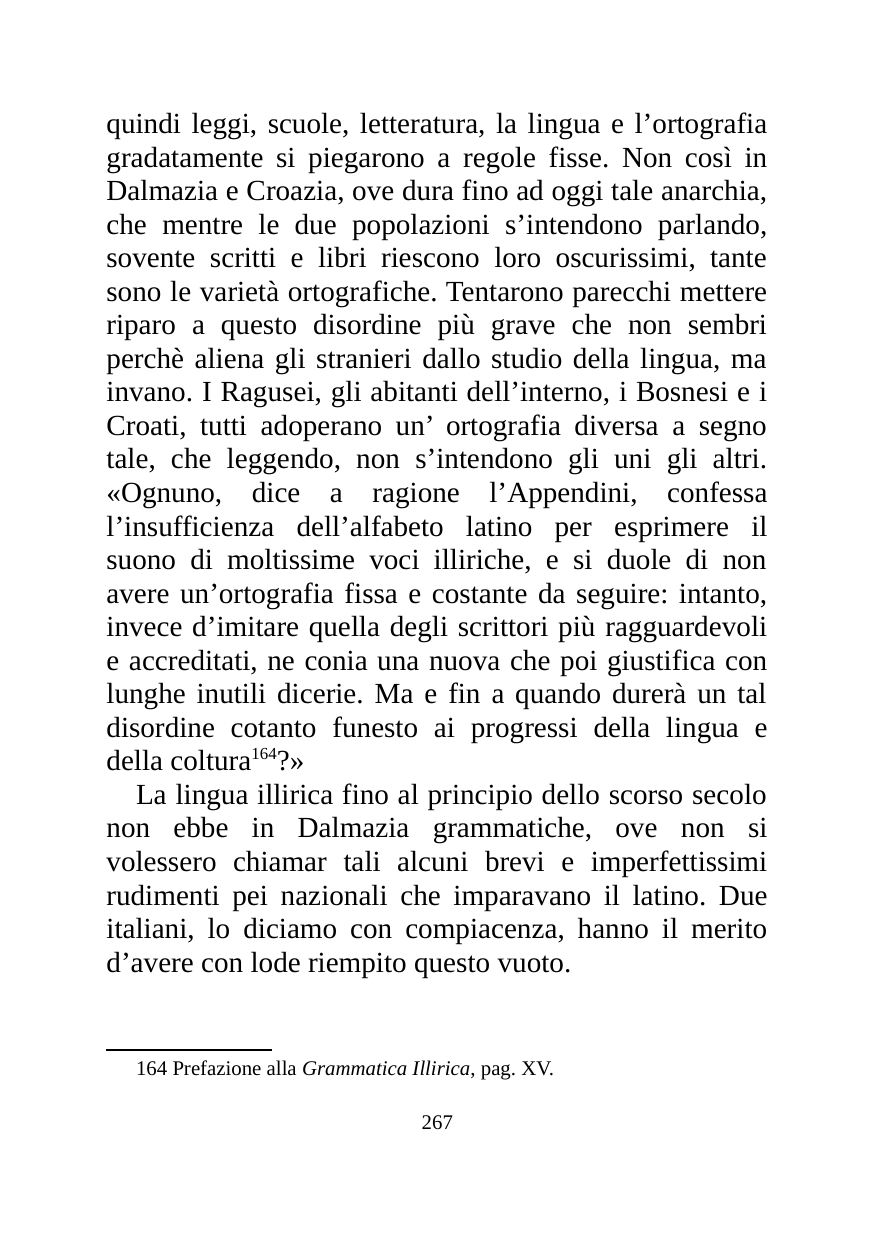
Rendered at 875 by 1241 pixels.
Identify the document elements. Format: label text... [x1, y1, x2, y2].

text Prefazione alla Grammatica Illirica, pag. XV. [106, 1056, 768, 1080]
text La lingua illirica fino al principio dello scorso secolo non ebbe in Dalmazia grammatiche, ove non si volessero chiamar tali alcuni brevi e imperfettissimi rudimenti pei nazionali che imparavano il latino. Due italiani, lo diciamo con compiacenza, hanno il merito d’avere con lode riempito questo vuoto. [106, 777, 768, 978]
text quindi leggi, scuole, letteratura, la lingua e l’ortografia gradatamente si piegarono a regole fisse. Non così in Dalmazia e Croazia, ove dura fino ad oggi tale anarchia, che mentre le due popolazioni s’intendono parlando, sovente scritti e libri riescono loro oscurissimi, tante sono le varietà ortografiche. Tentarono parecchi mettere riparo a questo disordine più grave che non sembri perchè aliena gli stranieri dallo studio della lingua, ma invano. I Ragusei, gli abitanti dell’interno, i Bosnesi e i Croati, tutti adoperano un’ ortografia diversa a segno tale, che leggendo, non s’intendono gli uni gli altri. «Ognuno, dice a ragione l’Appendini, confessa l’insufficienza dell’alfabeto latino per esprimere il suono di moltissime voci illiriche, e si duole di non avere un’ortografia fissa e costante da seguire: intanto, invece d’imitare quella degli scrittori più ragguardevoli e accreditati, ne conia una nuova che poi giustifica con lunghe inutili dicerie. Ma e fin a quando durerà un tal disordine cotanto funesto ai progressi della lingua e della coltura?» [106, 106, 768, 777]
